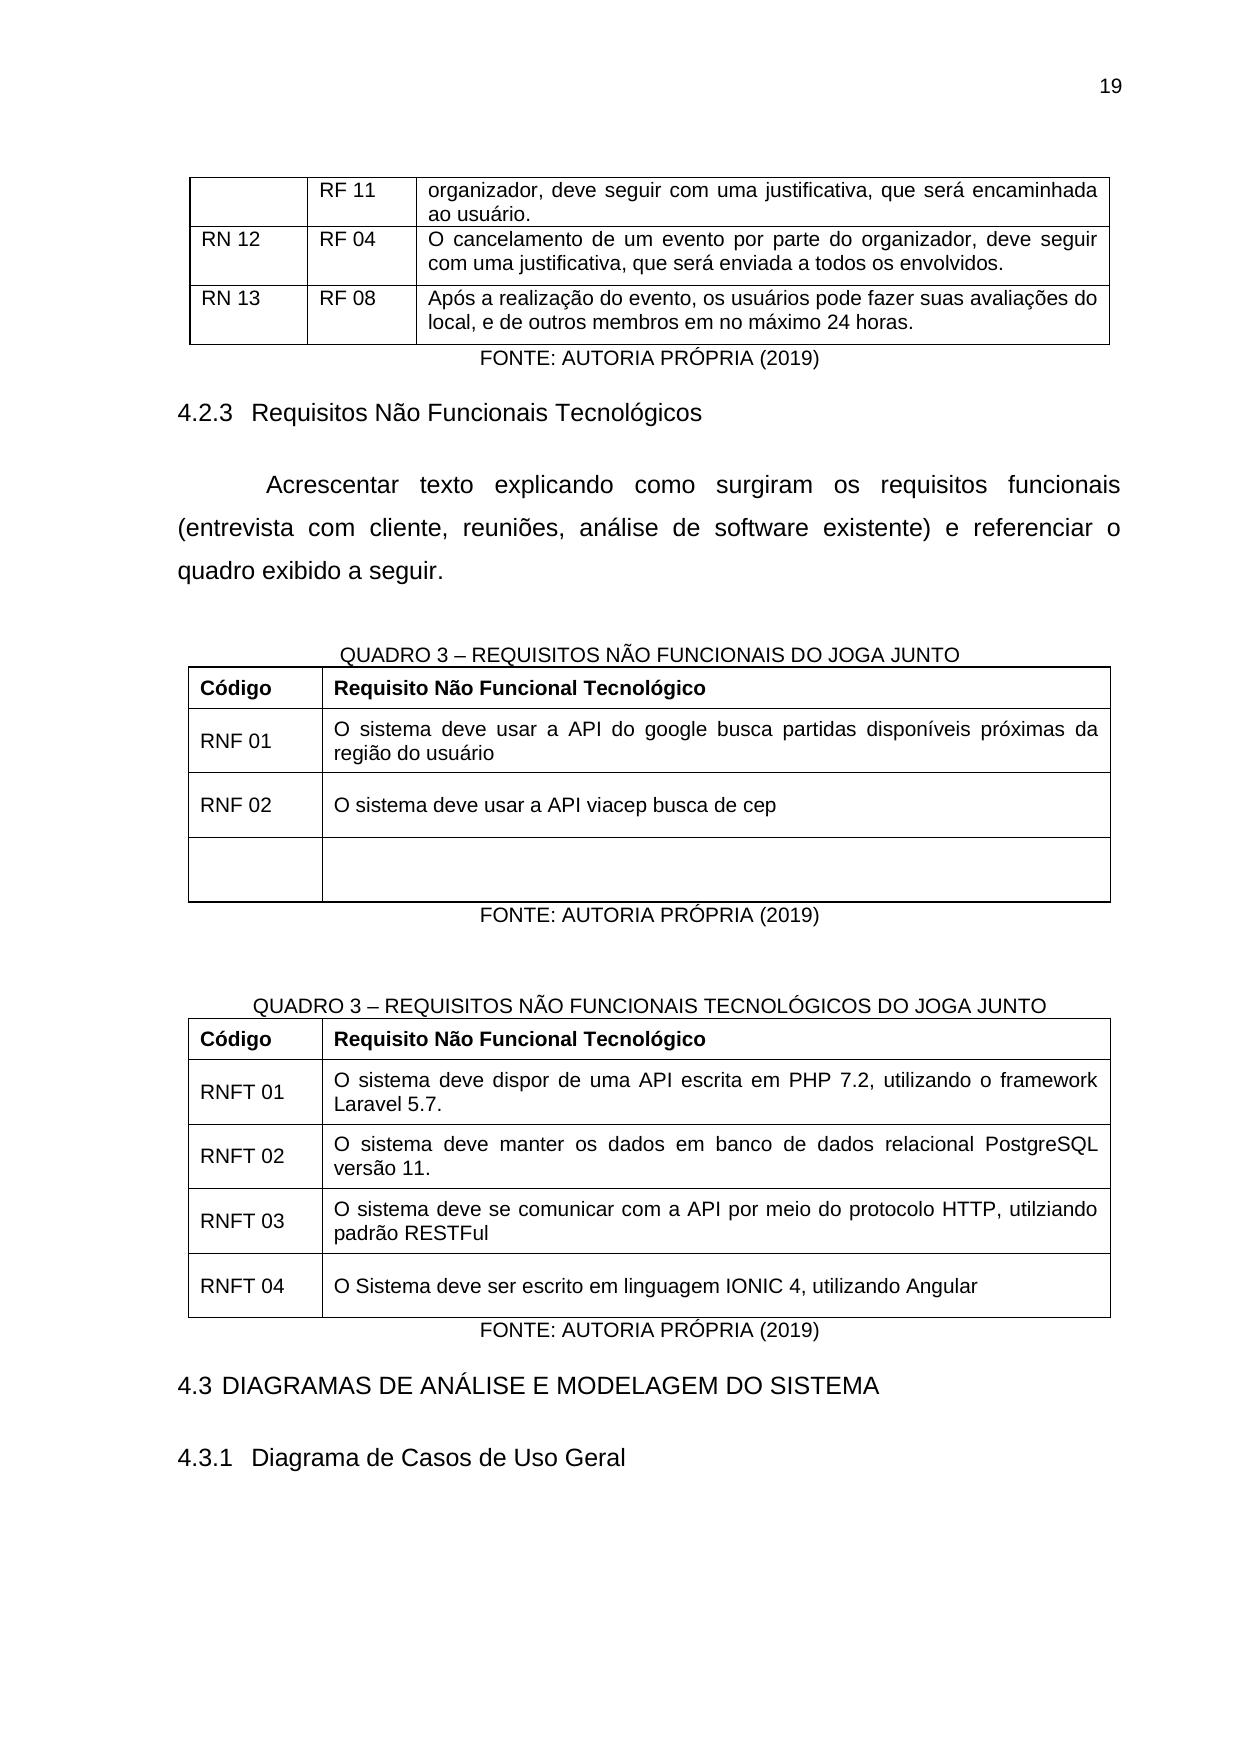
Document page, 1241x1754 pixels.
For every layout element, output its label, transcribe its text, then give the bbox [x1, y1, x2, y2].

table_cell RF 11 [308, 178, 416, 226]
table_cell organizador, deve seguir com uma justificativa, que será encaminhada ao usuário. [417, 178, 1109, 226]
table_cell RNFT 01 [189, 1060, 322, 1123]
subtitle Diagramas de análise e modelagem do sistema [177, 1371, 1122, 1400]
table_cell RNF 02 [189, 773, 322, 837]
text Fonte: Autoria própria (2019) [177, 902, 1122, 926]
table_cell RNF 01 [189, 709, 322, 772]
text Fonte: Autoria própria (2019) [177, 345, 1122, 369]
table_header Código [189, 668, 322, 708]
table_cell [189, 838, 322, 901]
table_cell Após a realização do evento, os usuários pode fazer suas avaliações do local, e de outros membros em no máximo 24 horas. [417, 286, 1109, 344]
text Quadro 3 – Requisitos não funcionais tecnológicos do joga junto [177, 993, 1122, 1017]
text Quadro 3 – Requisitos não funcionais do joga junto [177, 642, 1122, 666]
table_cell O sistema deve usar a API do google busca partidas disponíveis próximas da região do usuário [323, 709, 1110, 772]
table_cell RNFT 04 [189, 1254, 322, 1317]
table_cell RN 13 [191, 286, 307, 344]
table_header Requisito Não Funcional Tecnológico [323, 1019, 1110, 1059]
subtitle Requisitos Não Funcionais Tecnológicos [177, 398, 1122, 427]
table_cell RF 04 [308, 227, 416, 285]
table_cell O cancelamento de um evento por parte do organizador, deve seguir com uma justificativa, que será enviada a todos os envolvidos. [417, 227, 1109, 285]
table_header Código [189, 1019, 322, 1059]
text Fonte: Autoria própria (2019) [177, 1318, 1122, 1342]
table_cell O sistema deve se comunicar com a API por meio do protocolo HTTP, utilziando padrão RESTFul [323, 1189, 1110, 1253]
table_cell O sistema deve manter os dados em banco de dados relacional PostgreSQL versão 11. [323, 1125, 1110, 1188]
subtitle Diagrama de Casos de Uso Geral [177, 1443, 1122, 1472]
table_cell RN 12 [191, 227, 307, 285]
table_cell O Sistema deve ser escrito em linguagem IONIC 4, utilizando Angular [323, 1254, 1110, 1317]
table_cell O sistema deve dispor de uma API escrita em PHP 7.2, utilizando o framework Laravel 5.7. [323, 1060, 1110, 1123]
table_header Requisito Não Funcional Tecnológico [323, 668, 1110, 708]
list Acrescentar texto explicando como surgiram os requisitos funcionais (entrevista com cliente, reuniões, análise de software existente) e referenciar o quadro exibido a seguir. [177, 470, 1122, 585]
table_cell [191, 178, 307, 226]
table_cell RNFT 03 [189, 1189, 322, 1253]
table_cell RNFT 02 [189, 1125, 322, 1188]
table_cell RF 08 [308, 286, 416, 344]
table_cell [323, 838, 1110, 901]
table_cell O sistema deve usar a API viacep busca de cep [323, 773, 1110, 837]
